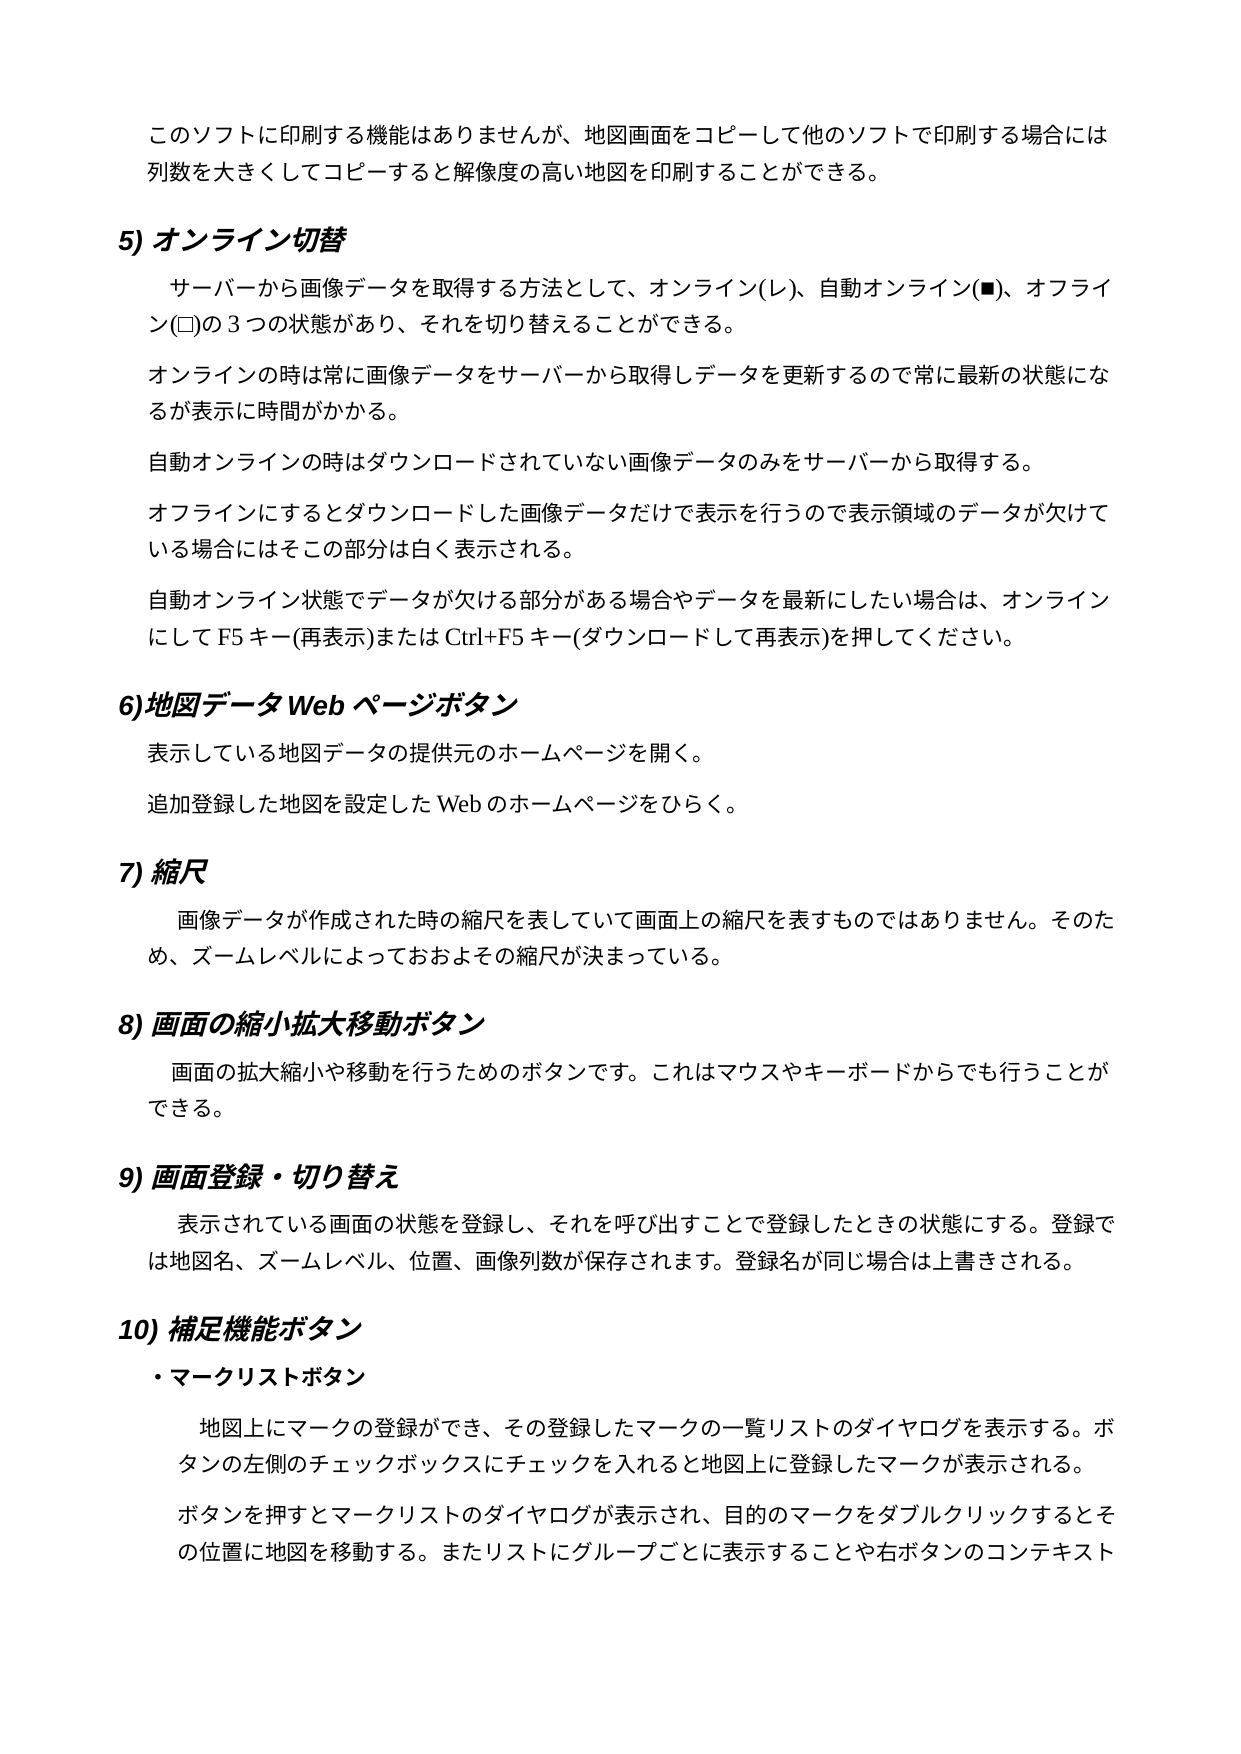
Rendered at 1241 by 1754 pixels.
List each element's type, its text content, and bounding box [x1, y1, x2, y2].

text 自動オンライン状態でデータが欠ける部分がある場合やデータを最新にしたい場合は、オンラインにしてF5キー(再表示)またはCtrl+F5キー(ダウンロードして再表示)を押してください。 [148, 583, 1122, 651]
text 地図上にマークの登録ができ、その登録したマークの一覧リストのダイヤログを表示する。ボタンの左側のチェックボックスにチェックを入れると地図上に登録したマークが表示される。 [177, 1411, 1122, 1479]
subtitle 10) 補足機能ボタン [118, 1307, 1122, 1347]
text 画像データが作成された時の縮尺を表していて画面上の縮尺を表すものではありません。そのため、ズームレベルによっておおよその縮尺が決まっている。 [148, 903, 1122, 971]
text オフラインにするとダウンロードした画像データだけで表示を行うので表示領域のデータが欠けている場合にはそこの部分は白く表示される。 [148, 496, 1122, 564]
text サーバーから画像データを取得する方法として、オンライン(レ)、自動オンライン(■)、オフライン(□)の3つの状態があり、それを切り替えることができる。 [148, 271, 1122, 338]
text 自動オンラインの時はダウンロードされていない画像データのみをサーバーから取得する。 [148, 445, 1122, 477]
subtitle 6)地図データWebページボタン [118, 683, 1122, 723]
text オンラインの時は常に画像データをサーバーから取得しデータを更新するので常に最新の状態になるが表示に時間がかかる。 [148, 358, 1122, 426]
text ボタンを押すとマークリストのダイヤログが表示され、目的のマークをダブルクリックするとその位置に地図を移動する。またリストにグループごとに表示することや右ボタンのコンテキスト [177, 1498, 1122, 1566]
text 画面の拡大縮小や移動を行うためのボタンです。これはマウスやキーボードからでも行うことができる。 [148, 1055, 1122, 1123]
text 表示している地図データの提供元のホームページを開く。 [148, 736, 1122, 767]
subtitle 5) オンライン切替 [118, 218, 1122, 258]
subtitle 7) 縮尺 [118, 850, 1122, 890]
subtitle 8) 画面の縮小拡大移動ボタン [118, 1002, 1122, 1043]
text 追加登録した地図を設定したWebのホームページをひらく。 [148, 787, 1122, 818]
text このソフトに印刷する機能はありませんが、地図画面をコピーして他のソフトで印刷する場合には列数を大きくしてコピーすると解像度の高い地図を印刷することができる。 [148, 118, 1122, 186]
text 表示されている画面の状態を登録し、それを呼び出すことで登録したときの状態にする。登録では地図名、ズームレベル、位置、画像列数が保存されます。登録名が同じ場合は上書きされる。 [148, 1207, 1122, 1276]
subtitle 9) 画面登録・切り替え [118, 1155, 1122, 1195]
text ・マークリストボタン [118, 1360, 1122, 1392]
